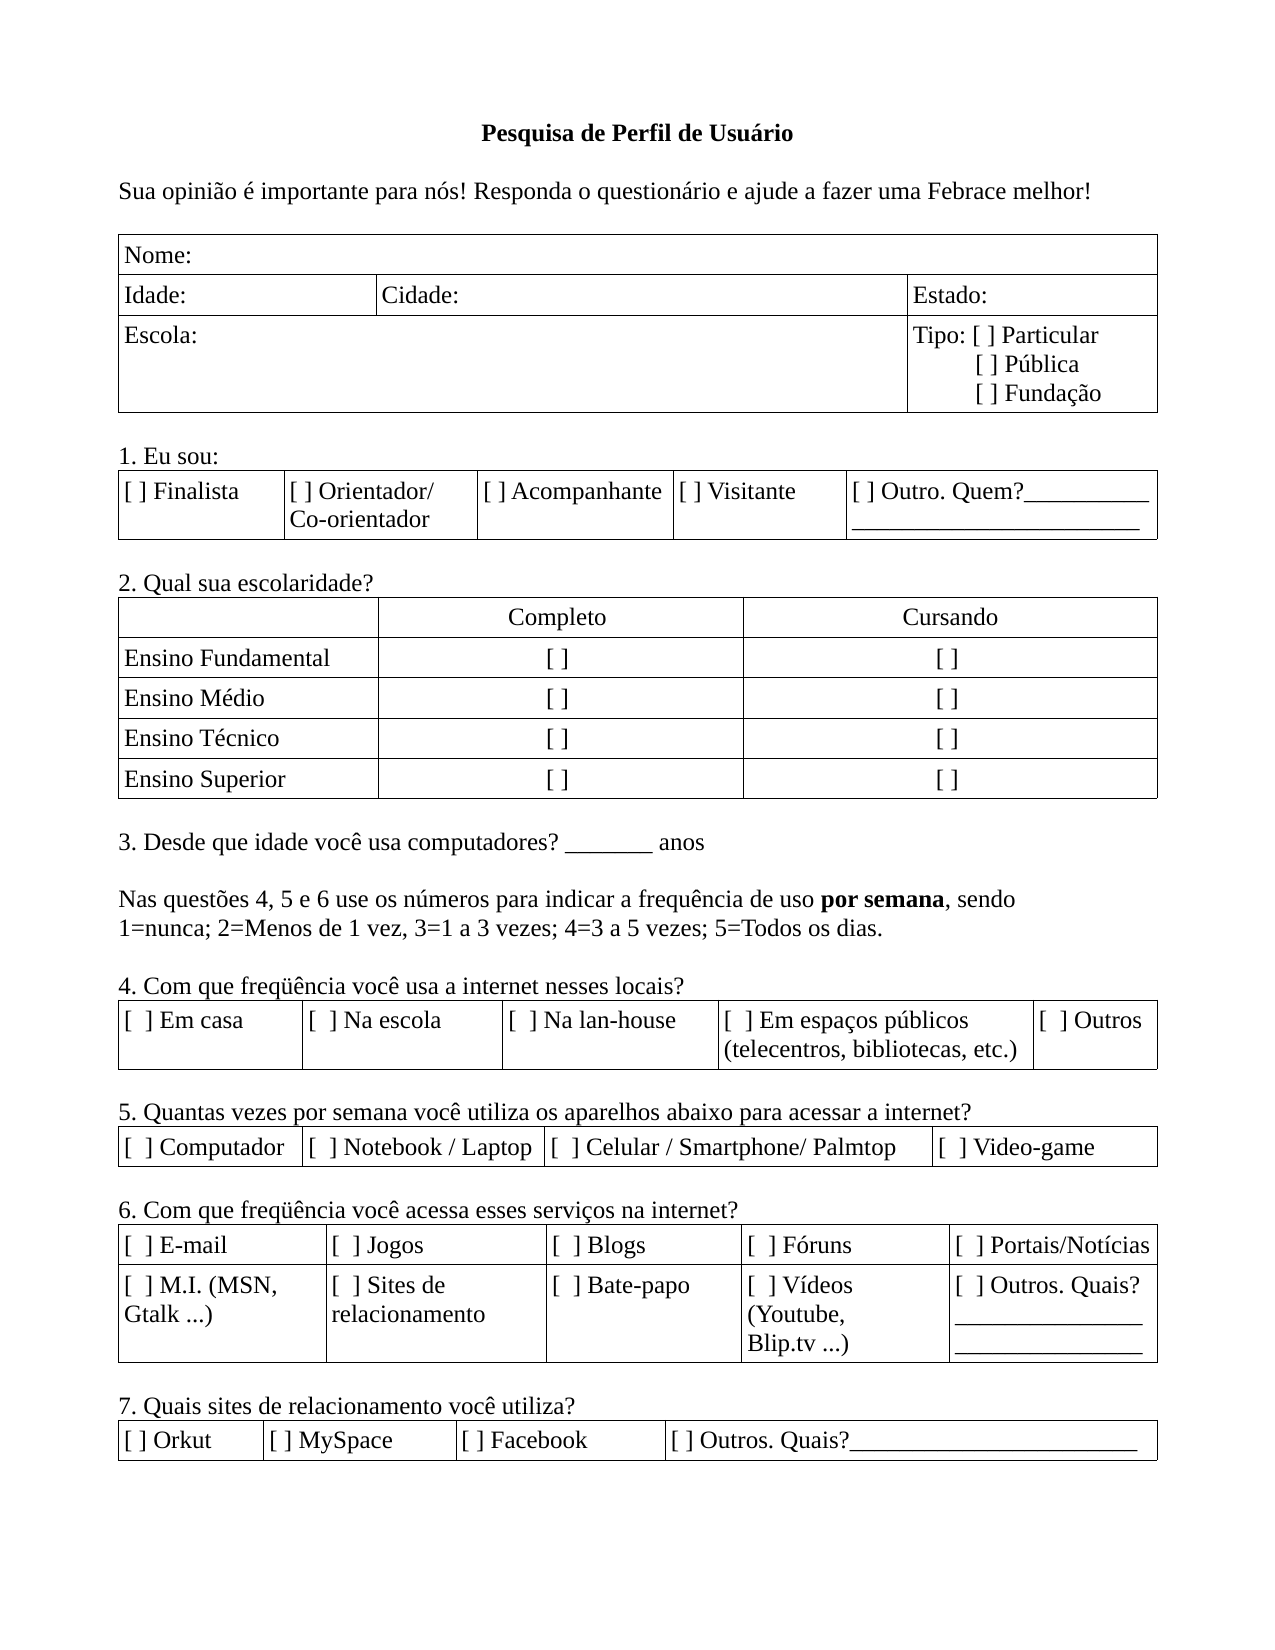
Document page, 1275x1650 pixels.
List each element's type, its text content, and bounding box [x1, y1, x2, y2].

text 1. Eu sou: [118, 441, 1157, 470]
table_header [ ] Jogos [327, 1225, 546, 1264]
table_header [ ] Acompanhante [478, 471, 673, 539]
table_cell Tipo: [ ] Particular [ ] Pública [ ] Fundação [908, 316, 1157, 412]
table_header [ ] Portais/Notícias [950, 1225, 1157, 1264]
table_cell [ ] [744, 678, 1157, 717]
table_header Nome: [119, 235, 1157, 274]
table_header [ ] Fóruns [742, 1225, 949, 1264]
table_cell [ ] Sites de relacionamento [327, 1265, 546, 1362]
table_header [ ] E-mail [119, 1225, 326, 1264]
table_header [ ] Outros [1034, 1001, 1157, 1068]
table_header [ ] Computador [119, 1127, 302, 1166]
table_cell [ ] M.I. (MSN, Gtalk ...) [119, 1265, 326, 1362]
table_header Cursando [744, 598, 1157, 637]
table_header [ ] Blogs [547, 1225, 741, 1264]
text 5. Quantas vezes por semana você utiliza os aparelhos abaixo para acessar a internet? [118, 1097, 1157, 1126]
text Sua opinião é importante para nós! Responda o questionário e ajude a fazer uma Febrace melhor! [118, 176, 1157, 205]
table_cell Ensino Superior [119, 759, 378, 798]
table_cell Cidade: [377, 275, 907, 314]
text 4. Com que freqüência você usa a internet nesses locais? [118, 971, 1157, 999]
table_cell [ ] Outros. Quais?______________________________ [950, 1265, 1157, 1362]
table_header [ ] Celular / Smartphone/ Palmtop [545, 1127, 932, 1166]
table_header [ ] MySpace [264, 1421, 456, 1460]
table_cell [ ] [379, 678, 743, 717]
table_header [ ] Na lan-house [503, 1001, 718, 1068]
table_header [ ] Orkut [119, 1421, 263, 1460]
table_cell Ensino Fundamental [119, 638, 378, 677]
table_header [ ] Notebook / Laptop [303, 1127, 544, 1166]
table_header [ ] Video-game [933, 1127, 1157, 1166]
text 2. Qual sua escolaridade? [118, 568, 1157, 597]
table_header [ ] Outro. Quem?__________ _______________________ [847, 471, 1157, 539]
table_cell [ ] [379, 719, 743, 758]
table_cell [ ] [379, 759, 743, 798]
table_header [ ] Em casa [119, 1001, 302, 1068]
table_header [ ] Outros. Quais?_______________________ [666, 1421, 1157, 1460]
text 7. Quais sites de relacionamento você utiliza? [118, 1391, 1157, 1420]
table_cell Ensino Técnico [119, 719, 378, 758]
table_header [ ] Facebook [457, 1421, 665, 1460]
table_header Completo [379, 598, 743, 637]
table_cell Escola: [119, 316, 907, 412]
text 1=nunca; 2=Menos de 1 vez, 3=1 a 3 vezes; 4=3 a 5 vezes; 5=Todos os dias. [118, 913, 1157, 942]
table_cell [ ] [744, 638, 1157, 677]
table_cell [ ] [744, 719, 1157, 758]
table_header [ ] Em espaços públicos (telecentros, bibliotecas, etc.) [719, 1001, 1033, 1068]
table_cell Idade: [119, 275, 376, 314]
table_cell [ ] [744, 759, 1157, 798]
text 3. Desde que idade você usa computadores? _______ anos [118, 827, 1157, 856]
table_header [119, 598, 378, 637]
table_cell Ensino Médio [119, 678, 378, 717]
table_header [ ] Na escola [303, 1001, 502, 1068]
table_cell [ ] Bate-papo [547, 1265, 741, 1362]
table_cell [ ] [379, 638, 743, 677]
table_cell Estado: [908, 275, 1157, 314]
table_header [ ] Finalista [119, 471, 284, 539]
text Nas questões 4, 5 e 6 use os números para indicar a frequência de uso por semana, sendo [118, 884, 1157, 913]
table_header [ ] Orientador/ Co-orientador [285, 471, 477, 539]
table_cell [ ] Vídeos (Youtube, Blip.tv ...) [742, 1265, 949, 1362]
text 6. Com que freqüência você acessa esses serviços na internet? [118, 1195, 1157, 1224]
table_header [ ] Visitante [674, 471, 846, 539]
